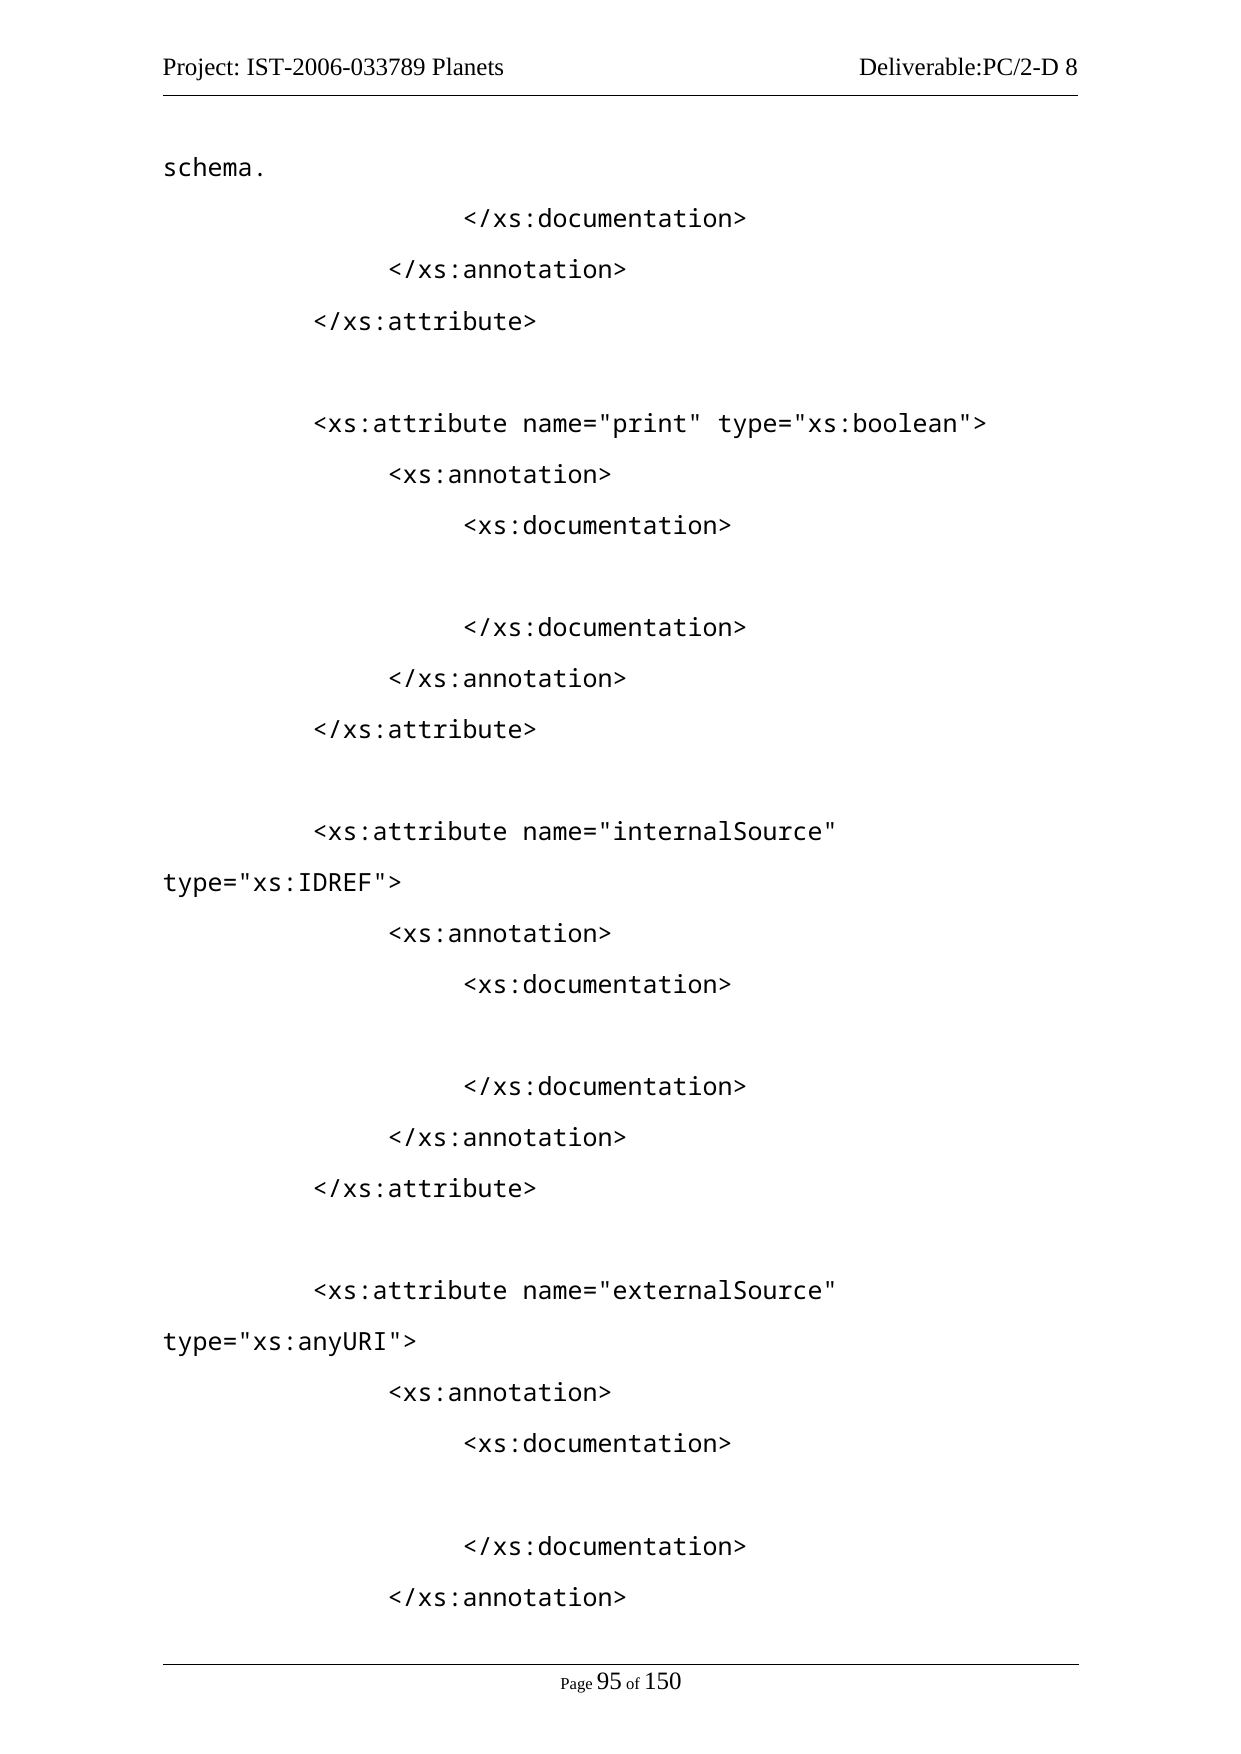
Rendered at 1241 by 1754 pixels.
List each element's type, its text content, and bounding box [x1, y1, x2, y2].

text </xs:annotation> [162, 660, 1078, 694]
text </xs:attribute> [162, 1171, 1078, 1205]
text <xs:annotation> [162, 456, 1078, 490]
text </xs:documentation> [162, 1528, 1078, 1562]
text schema. [162, 150, 1078, 184]
text </xs:attribute> [162, 303, 1078, 337]
text <xs:documentation> [162, 507, 1078, 541]
text </xs:annotation> [162, 252, 1078, 286]
text <xs:attribute name="print" type="xs:boolean"> [162, 405, 1078, 439]
text <xs:attribute name="externalSource" type="xs:anyURI"> [162, 1273, 1078, 1358]
text </xs:attribute> [162, 711, 1078, 746]
text <xs:annotation> [162, 1375, 1078, 1409]
text </xs:documentation> [162, 201, 1078, 235]
text </xs:documentation> [162, 1069, 1078, 1103]
text </xs:annotation> [162, 1579, 1078, 1613]
text <xs:documentation> [162, 1426, 1078, 1460]
text </xs:documentation> [162, 609, 1078, 643]
text <xs:documentation> [162, 967, 1078, 1001]
text <xs:annotation> [162, 916, 1078, 950]
text </xs:annotation> [162, 1120, 1078, 1154]
text <xs:attribute name="internalSource" type="xs:IDREF"> [162, 813, 1078, 899]
